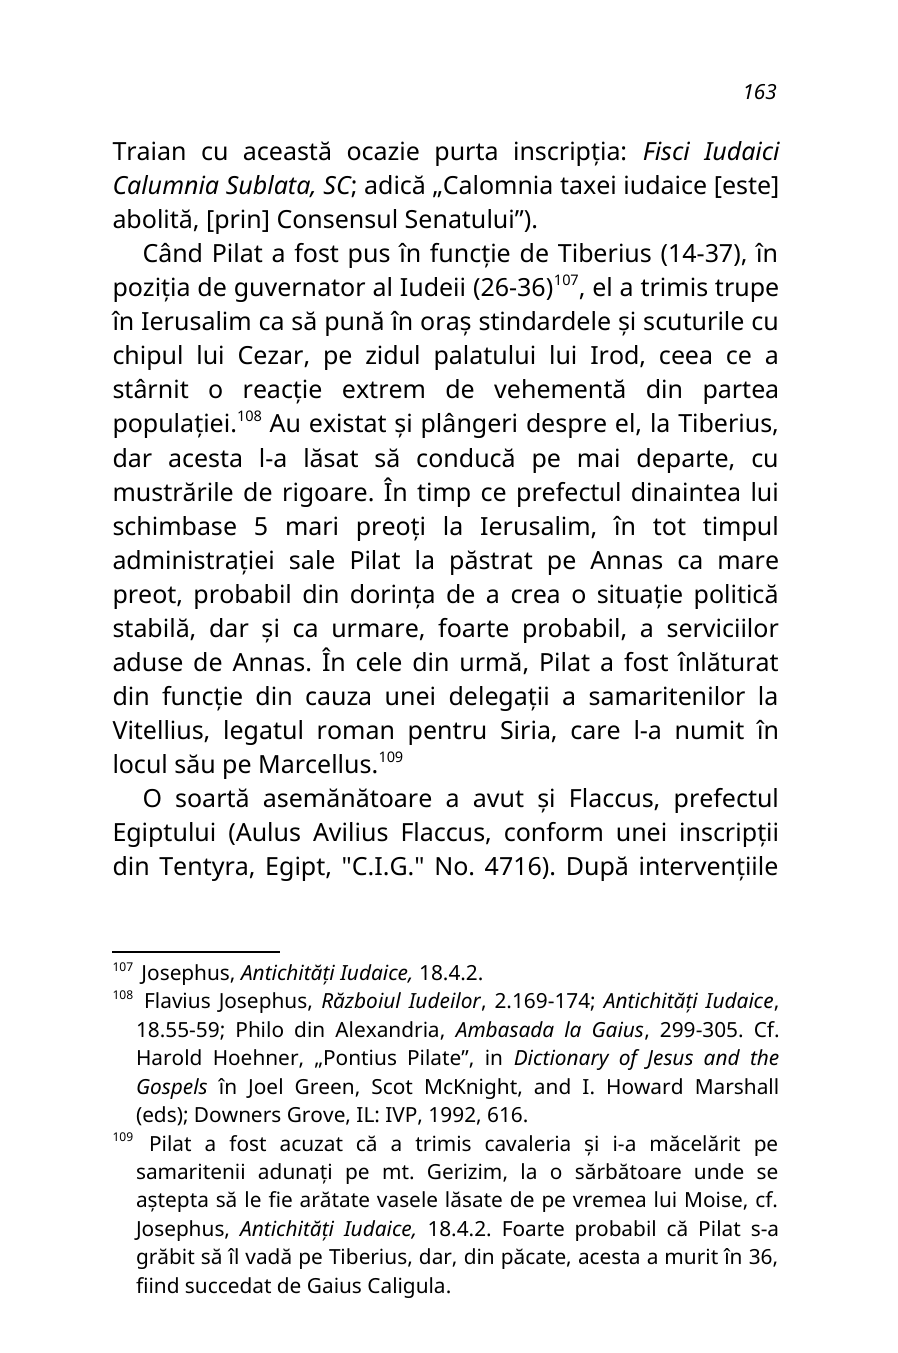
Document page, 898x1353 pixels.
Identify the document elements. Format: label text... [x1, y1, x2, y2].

text Pilat a fost acuzat că a trimis cavaleria şi i-a măcelărit pe samaritenii adunaţi pe mt. Gerizim, la o sărbătoare unde se aştepta să le fie arătate vasele lăsate de pe vremea lui Moise, cf. Josephus, Antichităţi Iudaice, 18.4.2. Foarte probabil că Pilat s-a grăbit să îl vadă pe Tiberius, dar, din păcate, acesta a murit în 36, fiind succedat de Gaius Caligula. [112, 1129, 779, 1299]
text O soartă asemănătoare a avut şi Flaccus, prefectul Egiptului (Aulus Avilius Flaccus, conform unei inscripţii din Tentyra, Egipt, "C.I.G." No. 4716). După intervenţiile [112, 781, 779, 883]
text Traian cu această ocazie purta inscripţia: Fisci Iudaici Calumnia Sublata, SC; adică „Calomnia taxei iudaice [este] abolită, [prin] Consensul Senatului”). [112, 134, 779, 236]
text Când Pilat a fost pus în funcţie de Tiberius (14-37), în poziţia de guvernator al Iudeii (26-36), el a trimis trupe în Ierusalim ca să pună în oraş stindardele şi scuturile cu chipul lui Cezar, pe zidul palatului lui Irod, ceea ce a stârnit o reacţie extrem de vehementă din partea populaţiei. Au existat şi plângeri despre el, la Tiberius, dar acesta l-a lăsat să conducă pe mai departe, cu mustrările de rigoare. În timp ce prefectul dinaintea lui schimbase 5 mari preoţi la Ierusalim, în tot timpul administraţiei sale Pilat la păstrat pe Annas ca mare preot, probabil din dorinţa de a crea o situaţie politică stabilă, dar şi ca urmare, foarte probabil, a serviciilor aduse de Annas. În cele din urmă, Pilat a fost înlăturat din funcţie din cauza unei delegaţii a samaritenilor la Vitellius, legatul roman pentru Siria, care l-a numit în locul său pe Marcellus. [112, 236, 779, 781]
text Flavius Josephus, Războiul Iudeilor, 2.169-174; Antichităţi Iudaice, 18.55-59; Philo din Alexandria, Ambasada la Gaius, 299-305. Cf. Harold Hoehner, „Pontius Pilate”, in Dictionary of Jesus and the Gospels în Joel Green, Scot McKnight, and I. Howard Marshall (eds); Downers Grove, IL: IVP, 1992, 616. [112, 986, 779, 1129]
text Josephus, Antichităţi Iudaice, 18.4.2. [112, 958, 779, 986]
